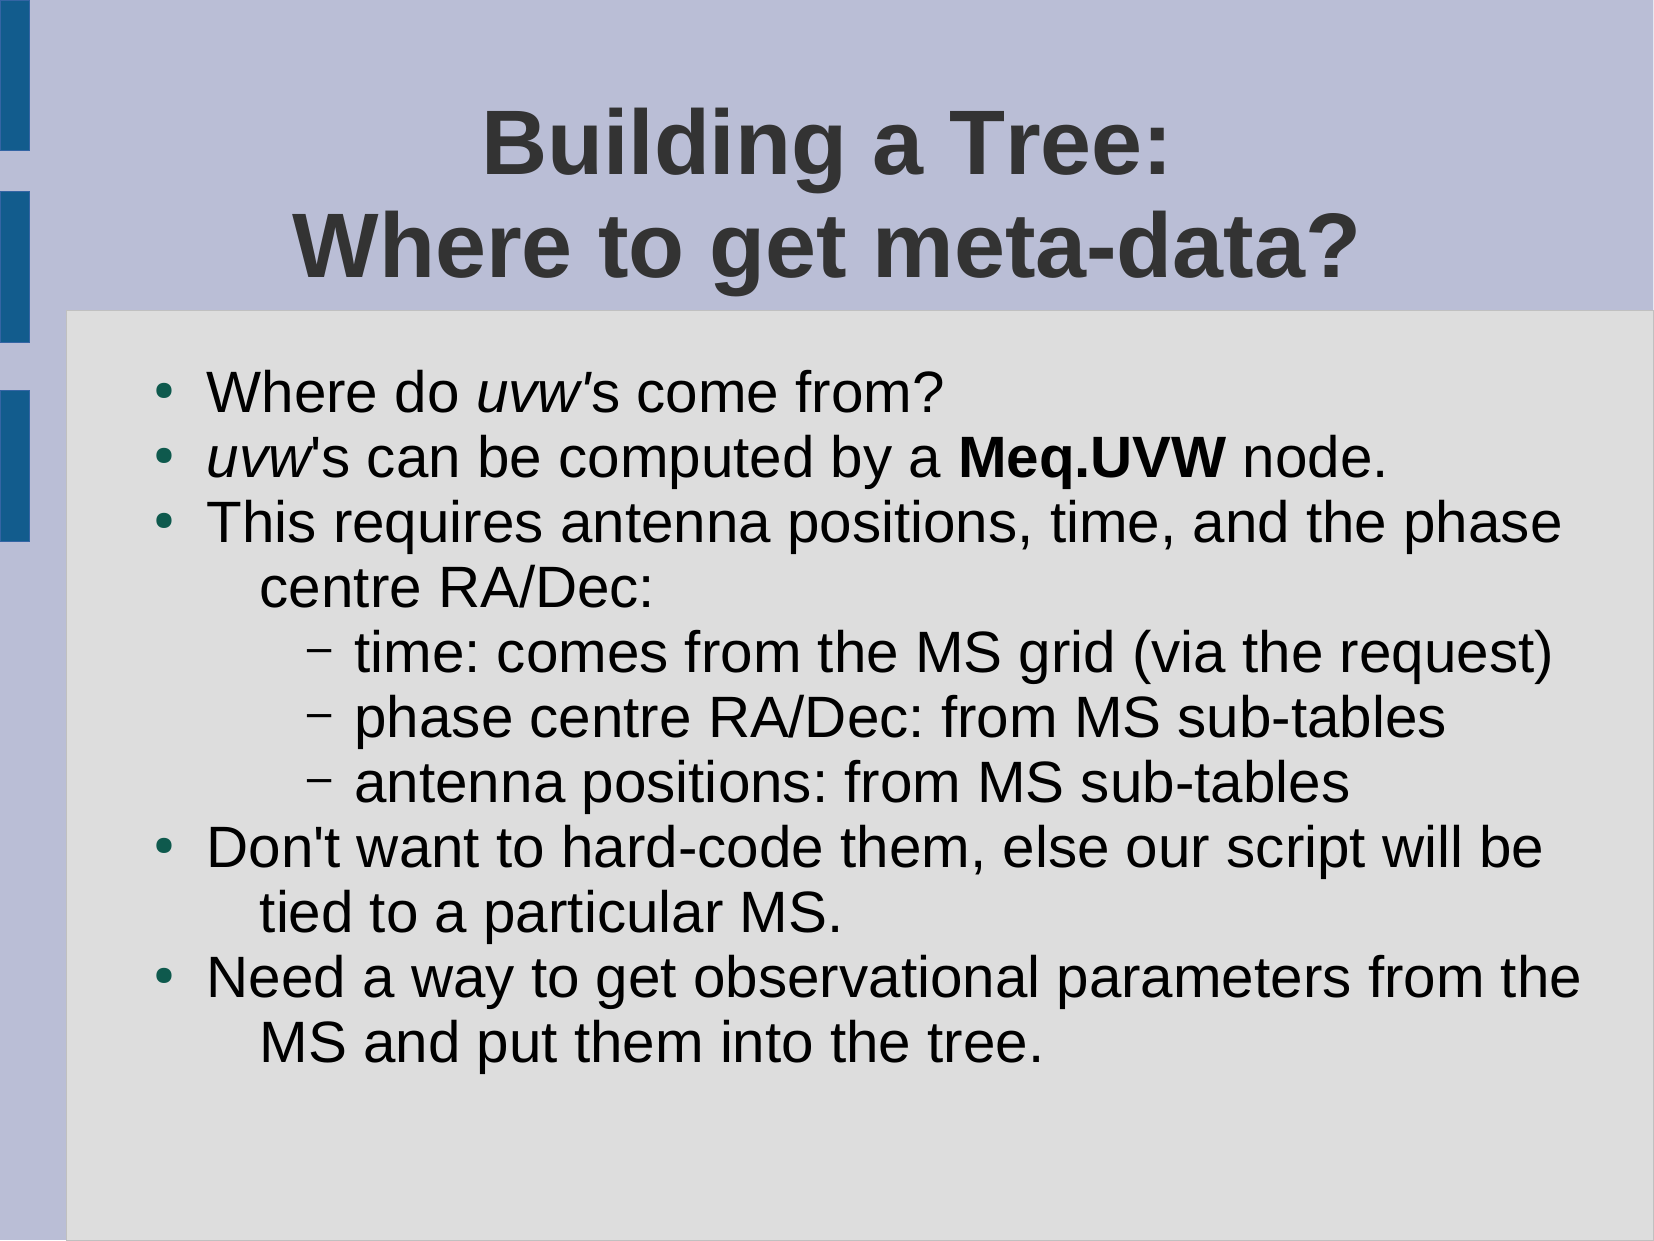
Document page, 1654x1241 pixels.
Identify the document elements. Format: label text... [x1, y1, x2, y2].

list Where do uvw's come from? uvw's can be computed by a Meq.UVW node. This requires antenna positions, time, and the phase centre RA/Dec: time: comes from the MS grid (via the request) phase centre RA/Dec: from MS sub-tables antenna positions: from MS sub-tables Don't want to hard-code them, else our script will be tied to a particular MS. Need a way to get observational parameters from the MS and put them into the tree. [118, 359, 1590, 1141]
title Building a Tree: Where to get meta-data? [121, 91, 1534, 299]
